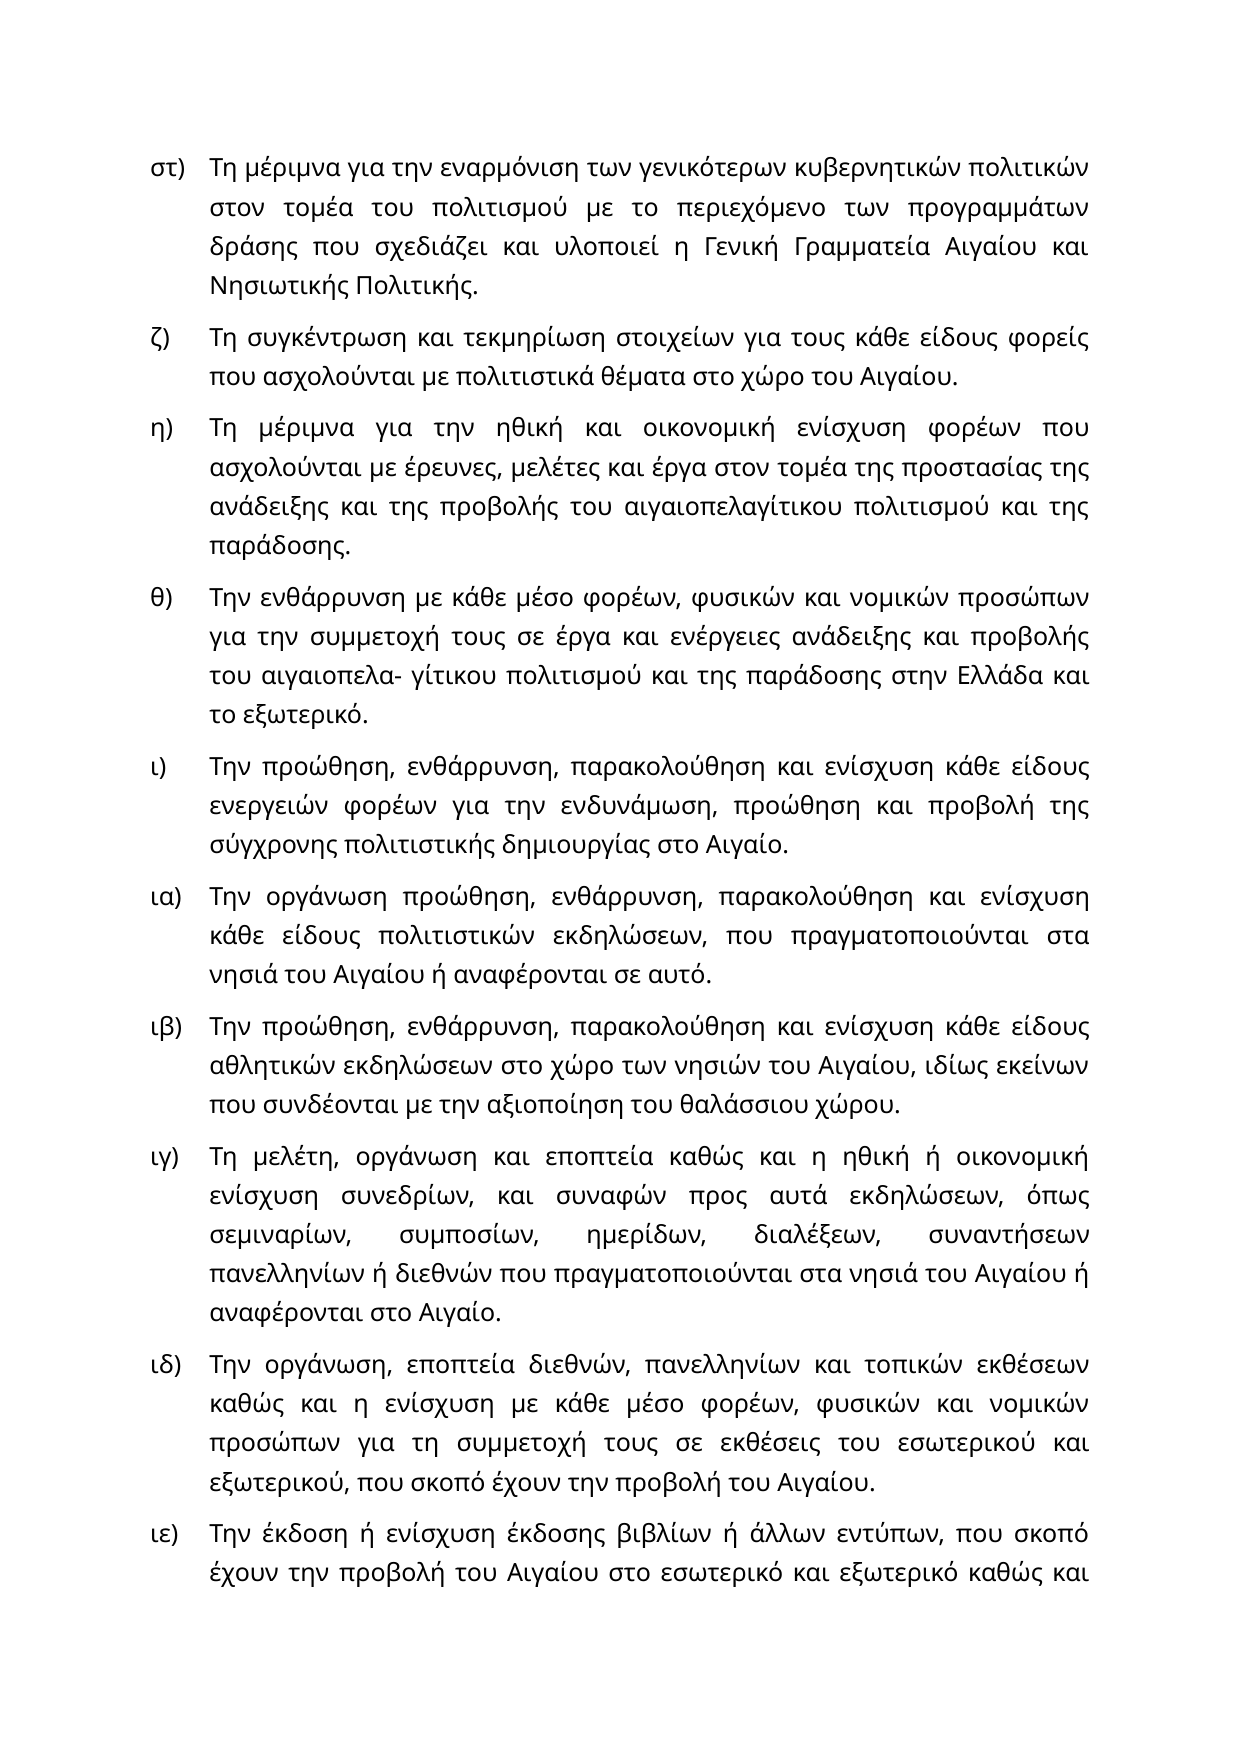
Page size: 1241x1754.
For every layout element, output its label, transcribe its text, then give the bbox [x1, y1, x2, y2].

list ζ) Τη συγκέντρωση και τεκμηρίωση στοιχείων για τους κάθε είδους φορείς που ασχολούνται με πολιτιστικά θέματα στο χώρο του Αιγαίου. [150, 319, 1090, 392]
list ιε) Την έκδοση ή ενίσχυση έκδοσης βιβλίων ή άλλων εντύπων, που σκοπό έχουν την προβολή του Αιγαίου στο εσωτερικό και εξωτερικό καθώς και [150, 1516, 1090, 1589]
list η) Τη μέριμνα για την ηθική και οικονομική ενίσχυση φορέων που ασχολούνται με έρευνες, μελέτες και έργα στον τομέα της προστασίας της ανάδειξης και της προβολής του αιγαιοπελαγίτικου πολιτισμού και της παράδοσης. [150, 410, 1090, 562]
list θ) Την ενθάρρυνση με κάθε μέσο φορέων, φυσικών και νομικών προσώπων για την συμμετοχή τους σε έργα και ενέργειες ανάδειξης και προβολής του αιγαιοπελα- γίτικου πολιτισμού και της παράδοσης στην Ελλάδα και το εξωτερικό. [150, 579, 1090, 731]
list στ) Τη μέριμνα για την εναρμόνιση των γενικότερων κυβερνητικών πολιτικών στον τομέα του πολιτισμού με το περιεχόμενο των προγραμμάτων δράσης που σχεδιάζει και υλοποιεί η Γενική Γραμματεία Αιγαίου και Νησιωτικής Πολιτικής. [150, 150, 1090, 302]
list ι) Την προώθηση, ενθάρρυνση, παρακολούθηση και ενίσχυση κάθε είδους ενεργειών φορέων για την ενδυνάμωση, προώθηση και προβολή της σύγχρονης πολιτιστικής δημιουργίας στο Αιγαίο. [150, 748, 1090, 861]
list ιδ) Την οργάνωση, εποπτεία διεθνών, πανελληνίων και τοπικών εκθέσεων καθώς και η ενίσχυση με κάθε μέσο φορέων, φυσικών και νομικών προσώπων για τη συμμετοχή τους σε εκθέσεις του εσωτερικού και εξωτερικού, που σκοπό έχουν την προβολή του Αιγαίου. [150, 1347, 1090, 1498]
list ιγ) Τη μελέτη, οργάνωση και εποπτεία καθώς και η ηθική ή οικονομική ενίσχυση συνεδρίων, και συναφών προς αυτά εκδηλώσεων, όπως σεμιναρίων, συμποσίων, ημερίδων, διαλέξεων, συναντήσεων πανελληνίων ή διεθνών που πραγματοποιούνται στα νησιά του Αιγαίου ή αναφέρονται στο Αιγαίο. [150, 1138, 1090, 1329]
list ιβ) Την προώθηση, ενθάρρυνση, παρακολούθηση και ενίσχυση κάθε είδους αθλητικών εκδηλώσεων στο χώρο των νησιών του Αιγαίου, ιδίως εκείνων που συνδέονται με την αξιοποίηση του θαλάσσιου χώρου. [150, 1008, 1090, 1121]
list ια) Την οργάνωση προώθηση, ενθάρρυνση, παρακολούθηση και ενίσχυση κάθε είδους πολιτιστικών εκδηλώσεων, που πραγματοποιούνται στα νησιά του Αιγαίου ή αναφέρονται σε αυτό. [150, 878, 1090, 991]
